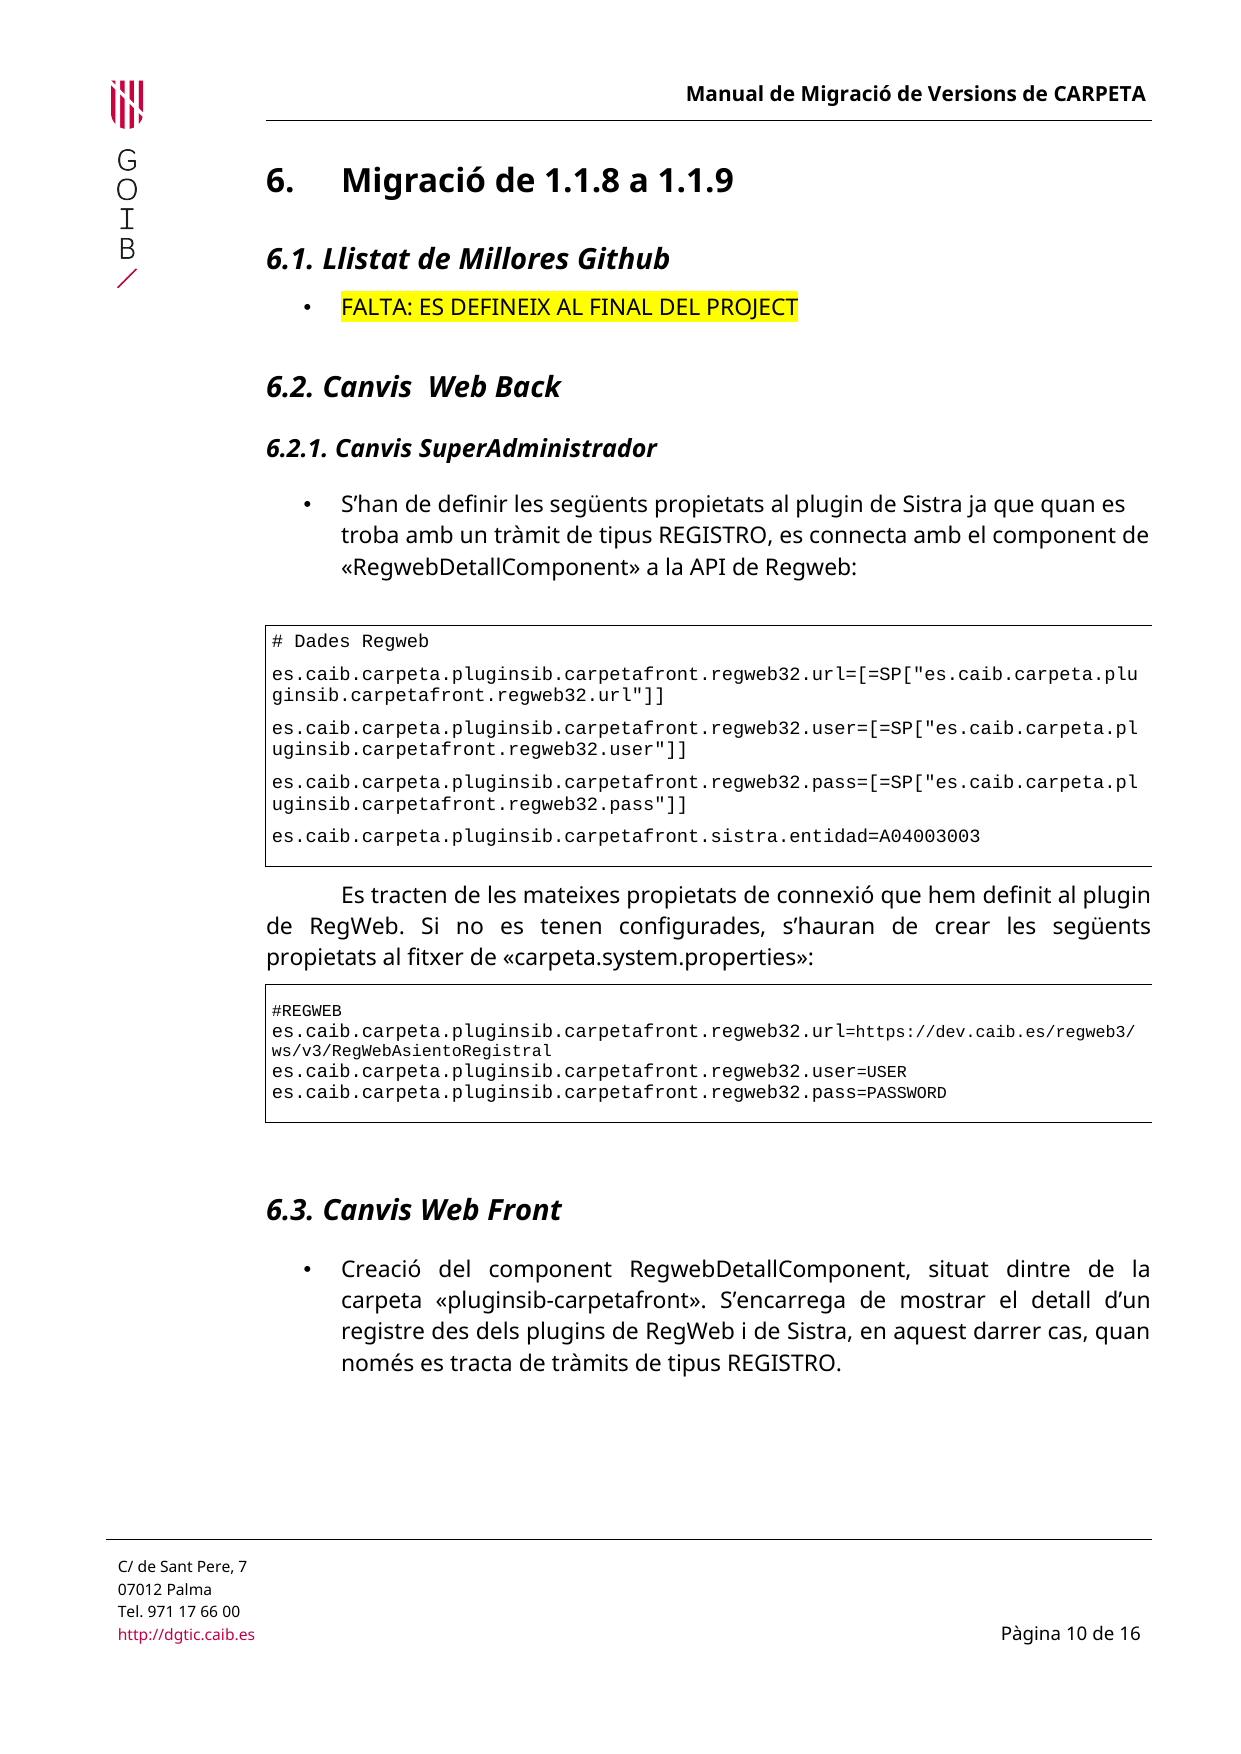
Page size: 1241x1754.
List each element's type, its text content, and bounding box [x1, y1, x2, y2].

subtitle Canvis Web Front [266, 1189, 1152, 1229]
subtitle Canvis SuperAdministrador [266, 430, 1152, 464]
list S’han de definir les següents propietats al plugin de Sistra ja que quan es troba amb un tràmit de tipus REGISTRO, es connecta amb el component de «RegwebDetallComponent» a la API de Regweb: [303, 488, 1152, 613]
subtitle Canvis Web Back [266, 366, 1152, 406]
list FALTA: ES DEFINEIX AL FINAL DEL PROJECT [303, 291, 1152, 322]
subtitle Llistat de Millores Github [266, 239, 1152, 278]
table_header # Dades Regweb es.caib.carpeta.pluginsib.carpetafront.regweb32.url=[=SP["es.caib.carpeta.pluginsib.carpetafront.regweb32.url"]] es.caib.carpeta.pluginsib.carpetafront.regweb32.user=[=SP["es.caib.carpeta.pluginsib.carpetafront.regweb32.user"]] es.caib.carpeta.pluginsib.carpetafront.regweb32.pass=[=SP["es.caib.carpeta.pluginsib.carpetafront.regweb32.pass"]] es.caib.carpeta.pluginsib.carpetafront.sistra.entidad=A04003003 [266, 626, 1152, 866]
subtitle Migració de 1.1.8 a 1.1.9 [266, 156, 1152, 202]
text Es tracten de les mateixes propietats de connexió que hem definit al plugin de RegWeb. Si no es tenen configurades, s’hauran de crear les següents propietats al fitxer de «carpeta.system.properties»: [266, 879, 1152, 973]
picture [82, 57, 172, 319]
list Creació del component RegwebDetallComponent, situat dintre de la carpeta «pluginsib-carpetafront». S’encarrega de mostrar el detall d’un registre des dels plugins de RegWeb i de Sistra, en aquest darrer cas, quan només es tracta de tràmits de tipus REGISTRO. [303, 1253, 1152, 1378]
table_header #REGWEB es.caib.carpeta.pluginsib.carpetafront.regweb32.url=https://dev.caib.es/regweb3/ws/v3/RegWebAsientoRegistral es.caib.carpeta.pluginsib.carpetafront.regweb32.user=USER es.caib.carpeta.pluginsib.carpetafront.regweb32.pass=PASSWORD [266, 985, 1152, 1122]
